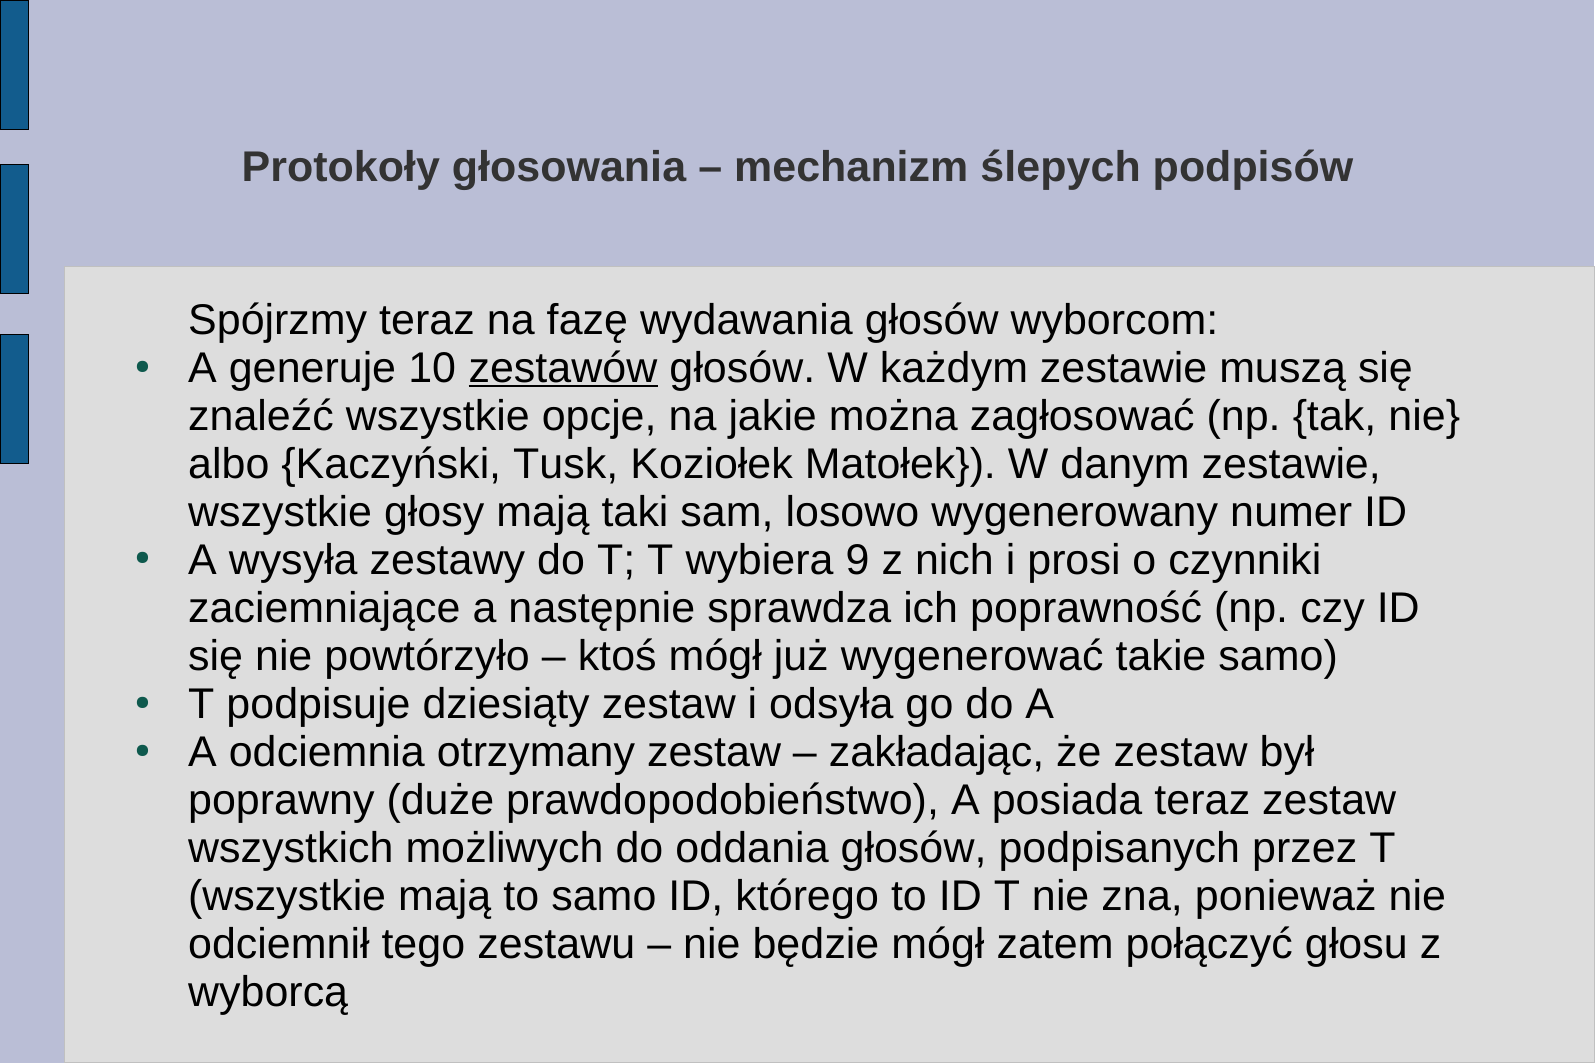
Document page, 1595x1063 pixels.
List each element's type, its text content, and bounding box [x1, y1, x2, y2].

list Spójrzmy teraz na fazę wydawania głosów wyborcom: A generuje 10 zestawów głosów. W każdym zestawie muszą się znaleźć wszystkie opcje, na jakie można zagłosować (np. {tak, nie} albo {Kaczyński, Tusk, Koziołek Matołek}). W danym zestawie, wszystkie głosy mają taki sam, losowo wygenerowany numer ID A wysyła zestawy do T; T wybiera 9 z nich i prosi o czynniki zaciemniające a następnie sprawdza ich poprawność (np. czy ID się nie powtórzyło – ktoś mógł już wygenerować takie samo) T podpisuje dziesiąty zestaw i odsyła go do A A odciemnia otrzymany zestaw – zakładając, że zestaw był poprawny (duże prawdopodobieństwo), A posiada teraz zestaw wszystkich możliwych do oddania głosów, podpisanych przez T (wszystkie mają to samo ID, którego to ID T nie zna, ponieważ nie odciemnił tego zestawu – nie będzie mógł zatem połączyć głosu z wyborcą [117, 295, 1479, 1016]
title Protokoły głosowania – mechanizm ślepych podpisów [117, 78, 1479, 256]
